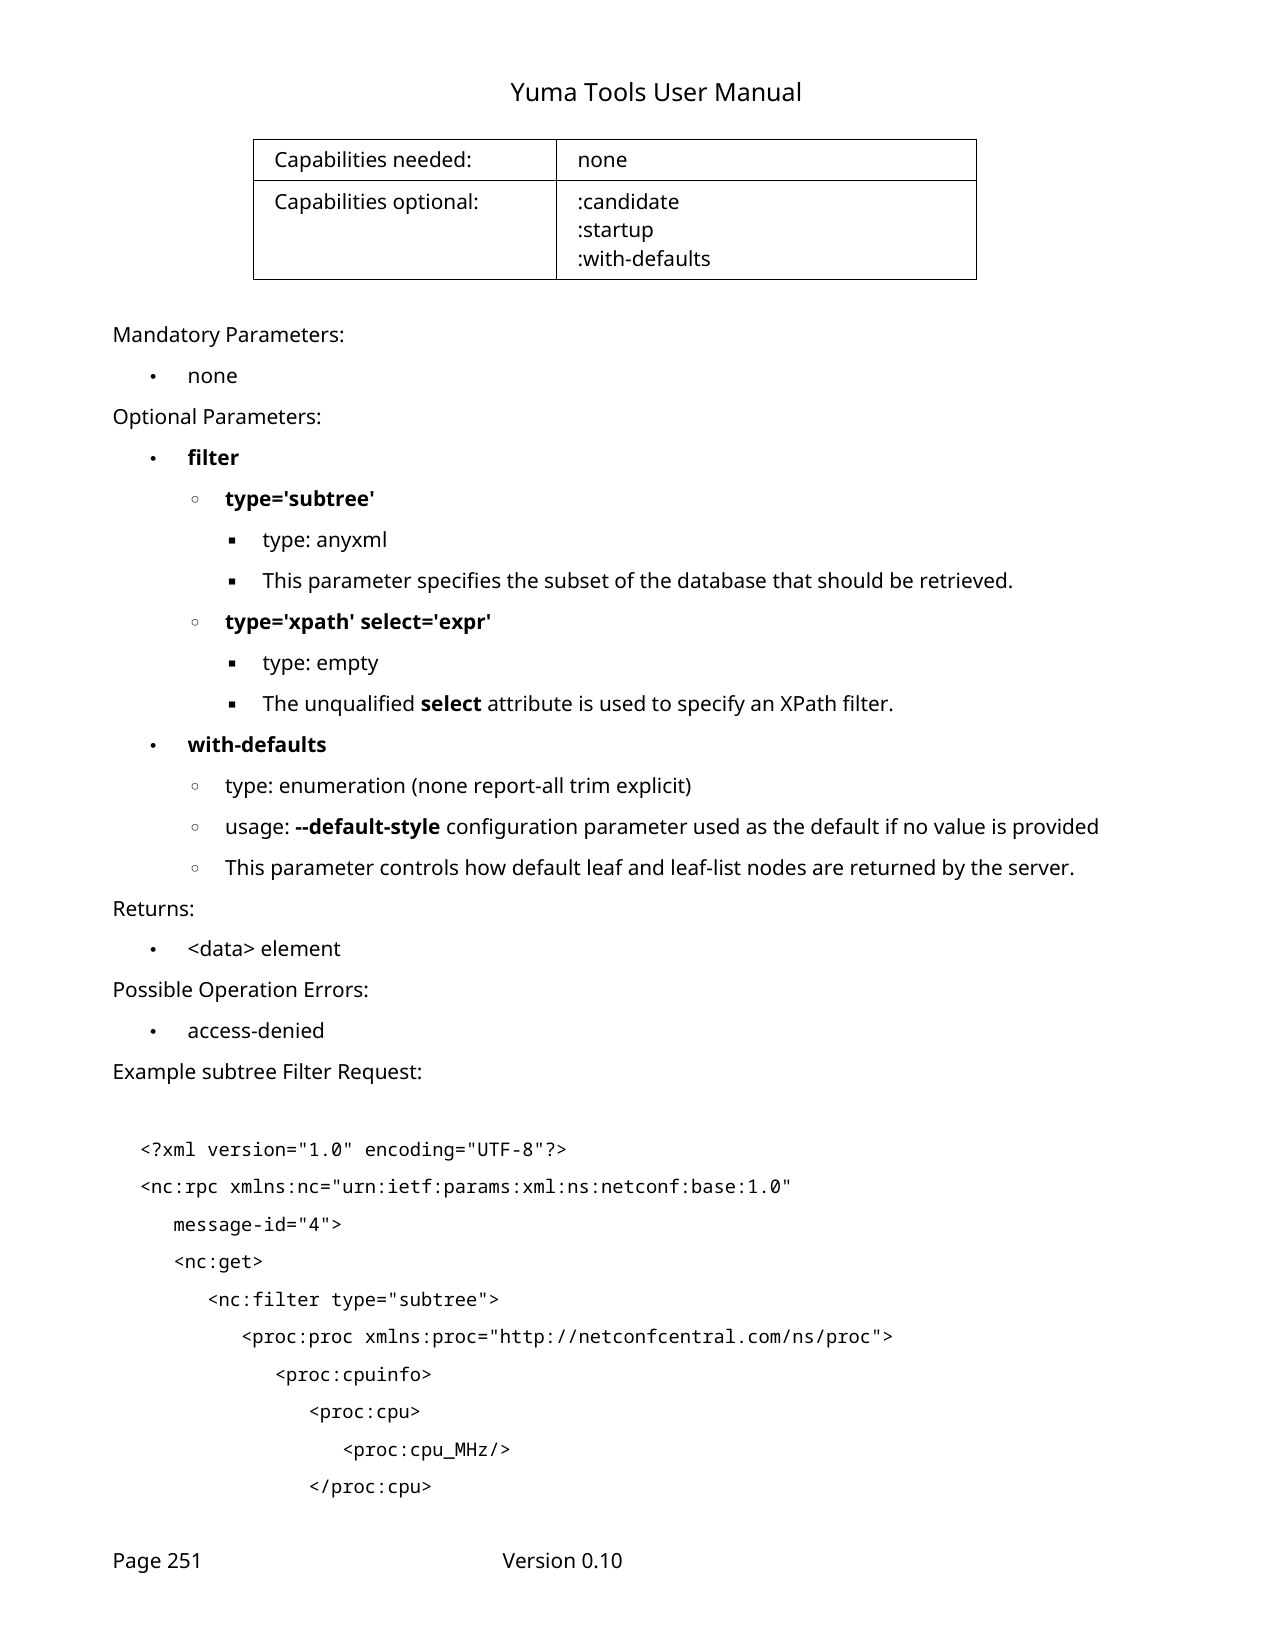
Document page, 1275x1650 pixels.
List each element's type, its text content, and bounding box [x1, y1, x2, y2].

list The unqualified select attribute is used to specify an XPath filter. [225, 689, 1200, 717]
text <proc:cpu> [139, 1398, 1200, 1424]
list none [150, 361, 1200, 390]
text <?xml version="1.0" encoding="UTF-8"?> [139, 1136, 1200, 1161]
text <nc:get> [139, 1248, 1200, 1274]
list type: empty [225, 648, 1200, 676]
text <proc:proc xmlns:proc="http://netconfcentral.com/ns/proc"> [139, 1323, 1200, 1349]
text <proc:cpu_MHz/> [139, 1436, 1200, 1461]
list type: anyxml [225, 525, 1200, 554]
text Mandatory Parameters: [112, 321, 1200, 349]
text <proc:cpuinfo> [139, 1361, 1200, 1386]
text </proc:cpu> [139, 1473, 1200, 1499]
text Optional Parameters: [112, 402, 1200, 431]
text Returns: [112, 894, 1200, 922]
list type: enumeration (none report-all trim explicit) [187, 771, 1200, 799]
list This parameter controls how default leaf and leaf-list nodes are returned by the server. [187, 853, 1200, 881]
list access-denied [150, 1016, 1200, 1045]
list filter [150, 443, 1200, 472]
list type='xpath' select='expr' [187, 607, 1200, 636]
table_cell none [557, 140, 976, 180]
text Example subtree Filter Request: [112, 1057, 1200, 1086]
text <nc:rpc xmlns:nc="urn:ietf:params:xml:ns:netconf:base:1.0" [139, 1173, 1200, 1199]
table_cell Capabilities optional: [254, 181, 556, 278]
table_cell Capabilities needed: [254, 140, 556, 180]
text <nc:filter type="subtree"> [139, 1286, 1200, 1311]
list type='subtree' [187, 484, 1200, 513]
text Possible Operation Errors: [112, 976, 1200, 1004]
table_cell :candidate :startup :with-defaults [557, 181, 976, 278]
list with-defaults [150, 730, 1200, 758]
list usage: --default-style configuration parameter used as the default if no value is provided [187, 812, 1200, 840]
text message-id="4"> [139, 1211, 1200, 1236]
list <data> element [150, 934, 1200, 963]
list This parameter specifies the subset of the database that should be retrieved. [225, 566, 1200, 594]
